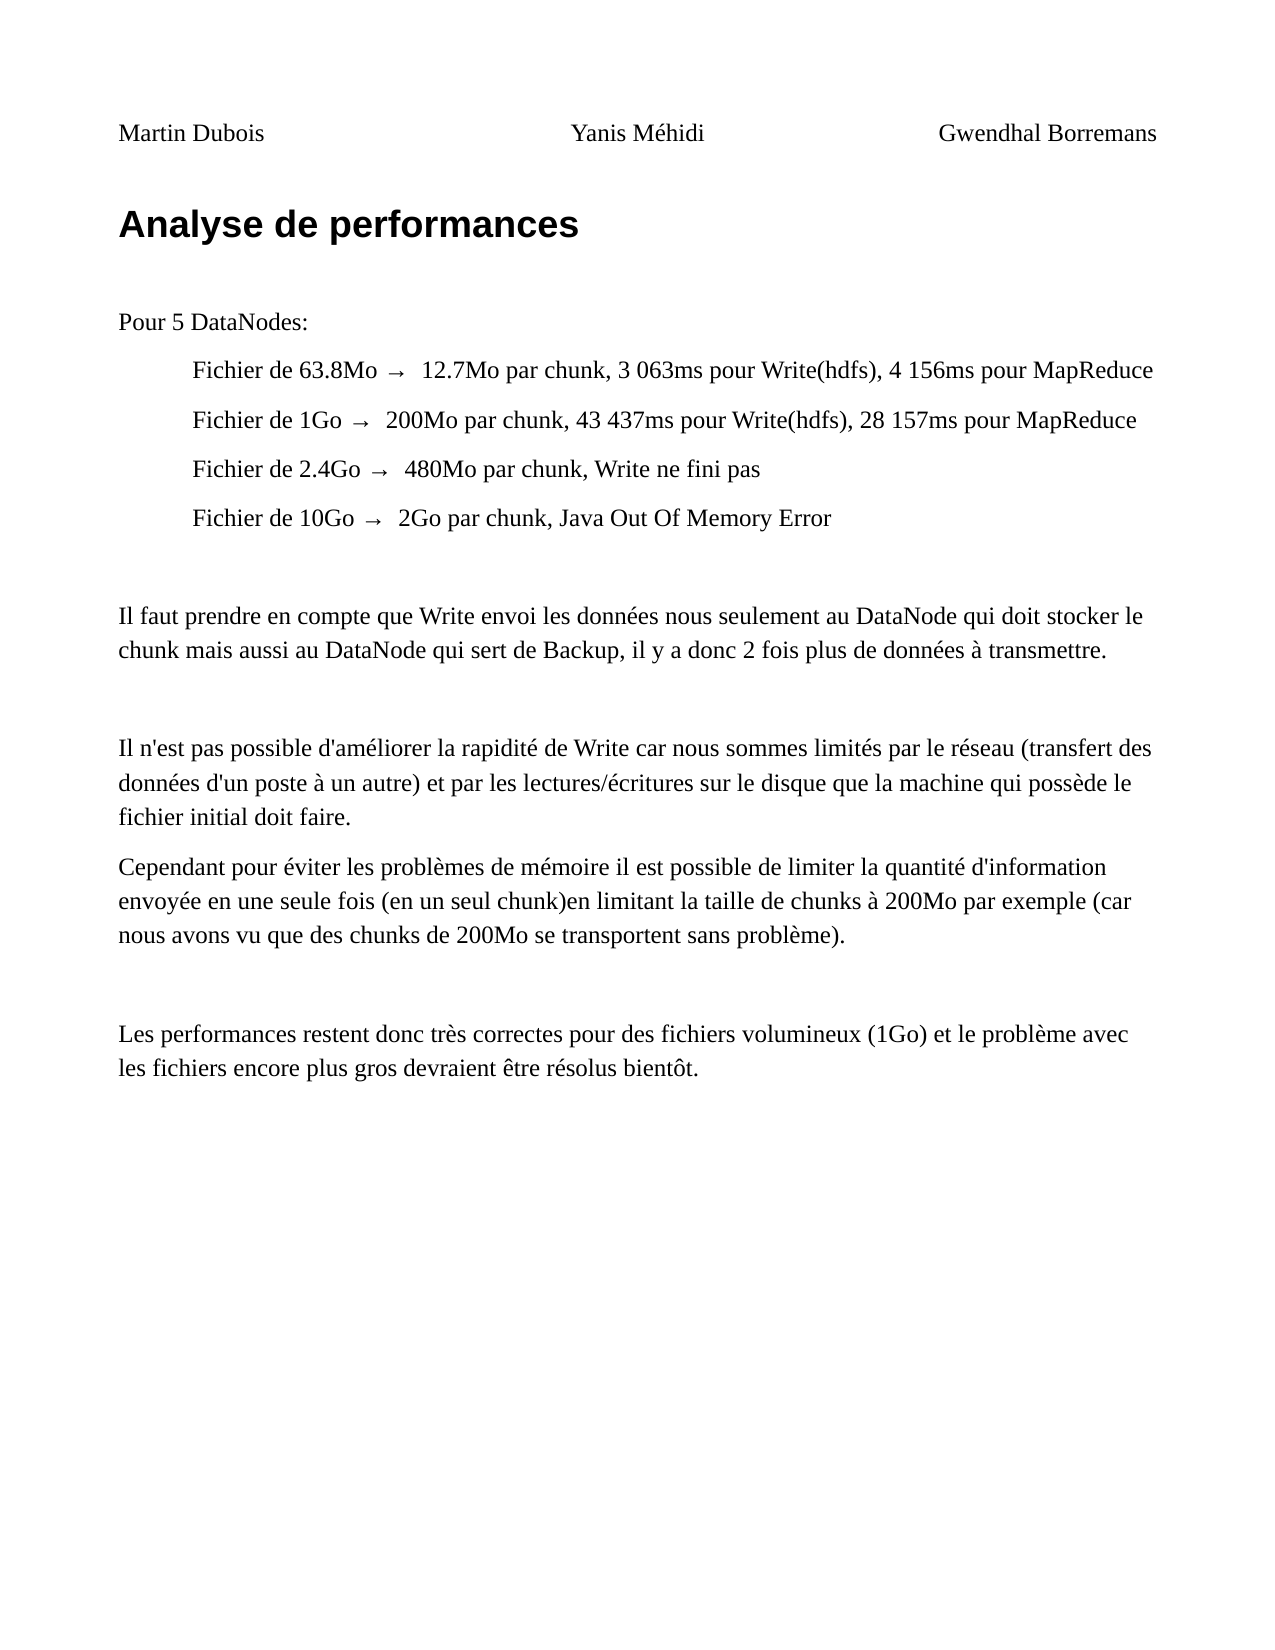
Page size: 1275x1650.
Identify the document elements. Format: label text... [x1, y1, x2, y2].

text Il faut prendre en compte que Write envoi les données nous seulement au DataNode qui doit stocker le chunk mais aussi au DataNode qui sert de Backup, il y a donc 2 fois plus de données à transmettre. [118, 601, 1157, 664]
text Fichier de 1Go → 200Mo par chunk, 43 437ms pour Write(hdfs), 28 157ms pour MapReduce [118, 405, 1157, 433]
text Il n'est pas possible d'améliorer la rapidité de Write car nous sommes limités par le réseau (transfert des données d'un poste à un autre) et par les lectures/écritures sur le disque que la machine qui possède le fichier initial doit faire. [118, 733, 1157, 831]
text Cependant pour éviter les problèmes de mémoire il est possible de limiter la quantité d'information envoyée en une seule fois (en un seul chunk)en limitant la taille de chunks à 200Mo par exemple (car nous avons vu que des chunks de 200Mo se transportent sans problème). [118, 852, 1157, 949]
text Fichier de 2.4Go → 480Mo par chunk, Write ne fini pas [118, 454, 1157, 482]
text Fichier de 63.8Mo → 12.7Mo par chunk, 3 063ms pour Write(hdfs), 4 156ms pour MapReduce [118, 356, 1157, 384]
text Fichier de 10Go → 2Go par chunk, Java Out Of Memory Error [118, 503, 1157, 532]
subtitle Analyse de performances [118, 201, 1157, 245]
text Pour 5 DataNodes: [118, 307, 1157, 335]
text Les performances restent donc très correctes pour des fichiers volumineux (1Go) et le problème avec les fichiers encore plus gros devraient être résolus bientôt. [118, 1019, 1157, 1082]
